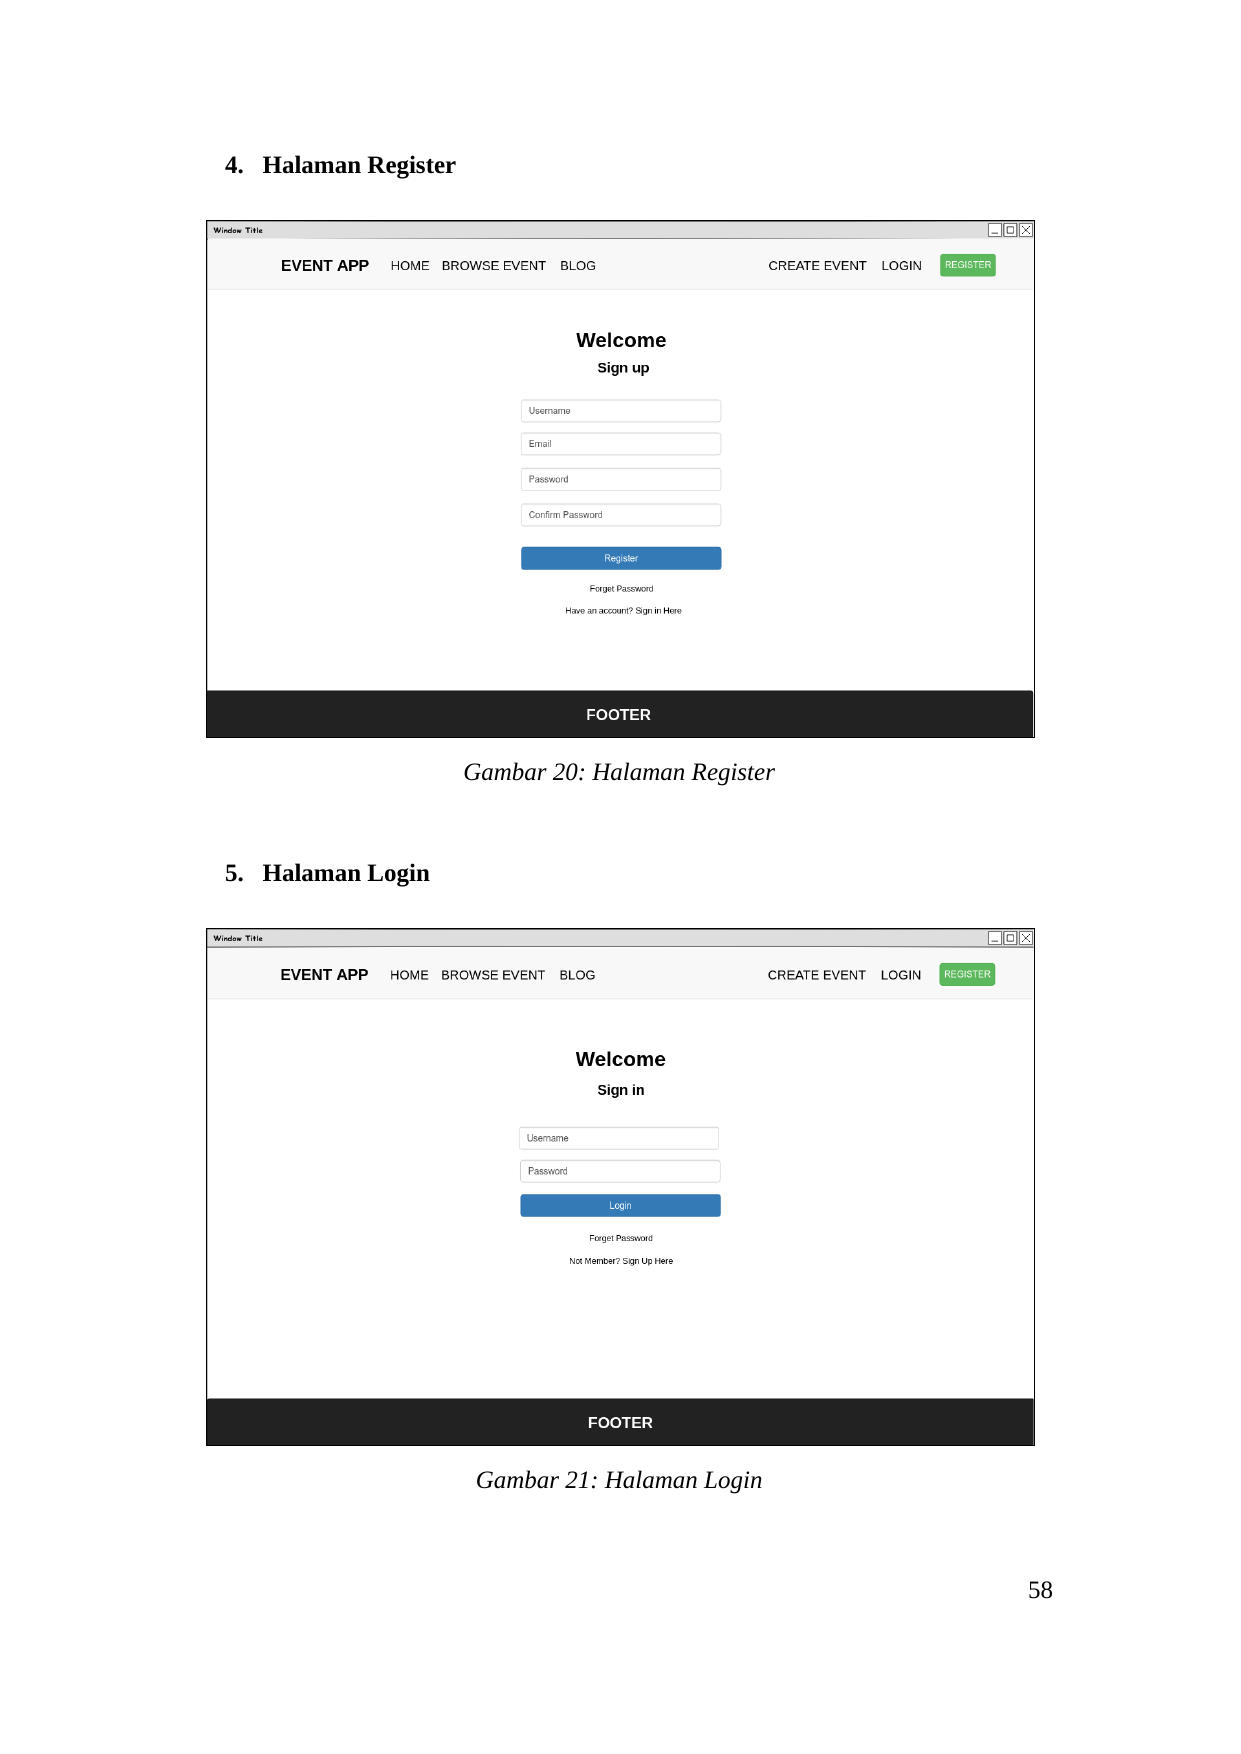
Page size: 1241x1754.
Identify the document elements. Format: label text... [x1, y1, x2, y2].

list Gambar 21: Halaman Login [206, 1446, 1034, 1494]
picture [207, 221, 1034, 737]
list Halaman Register [225, 150, 1053, 179]
list Halaman Login [225, 858, 1053, 887]
picture [207, 929, 1034, 1445]
list Gambar 20: Halaman Register [206, 738, 1034, 786]
